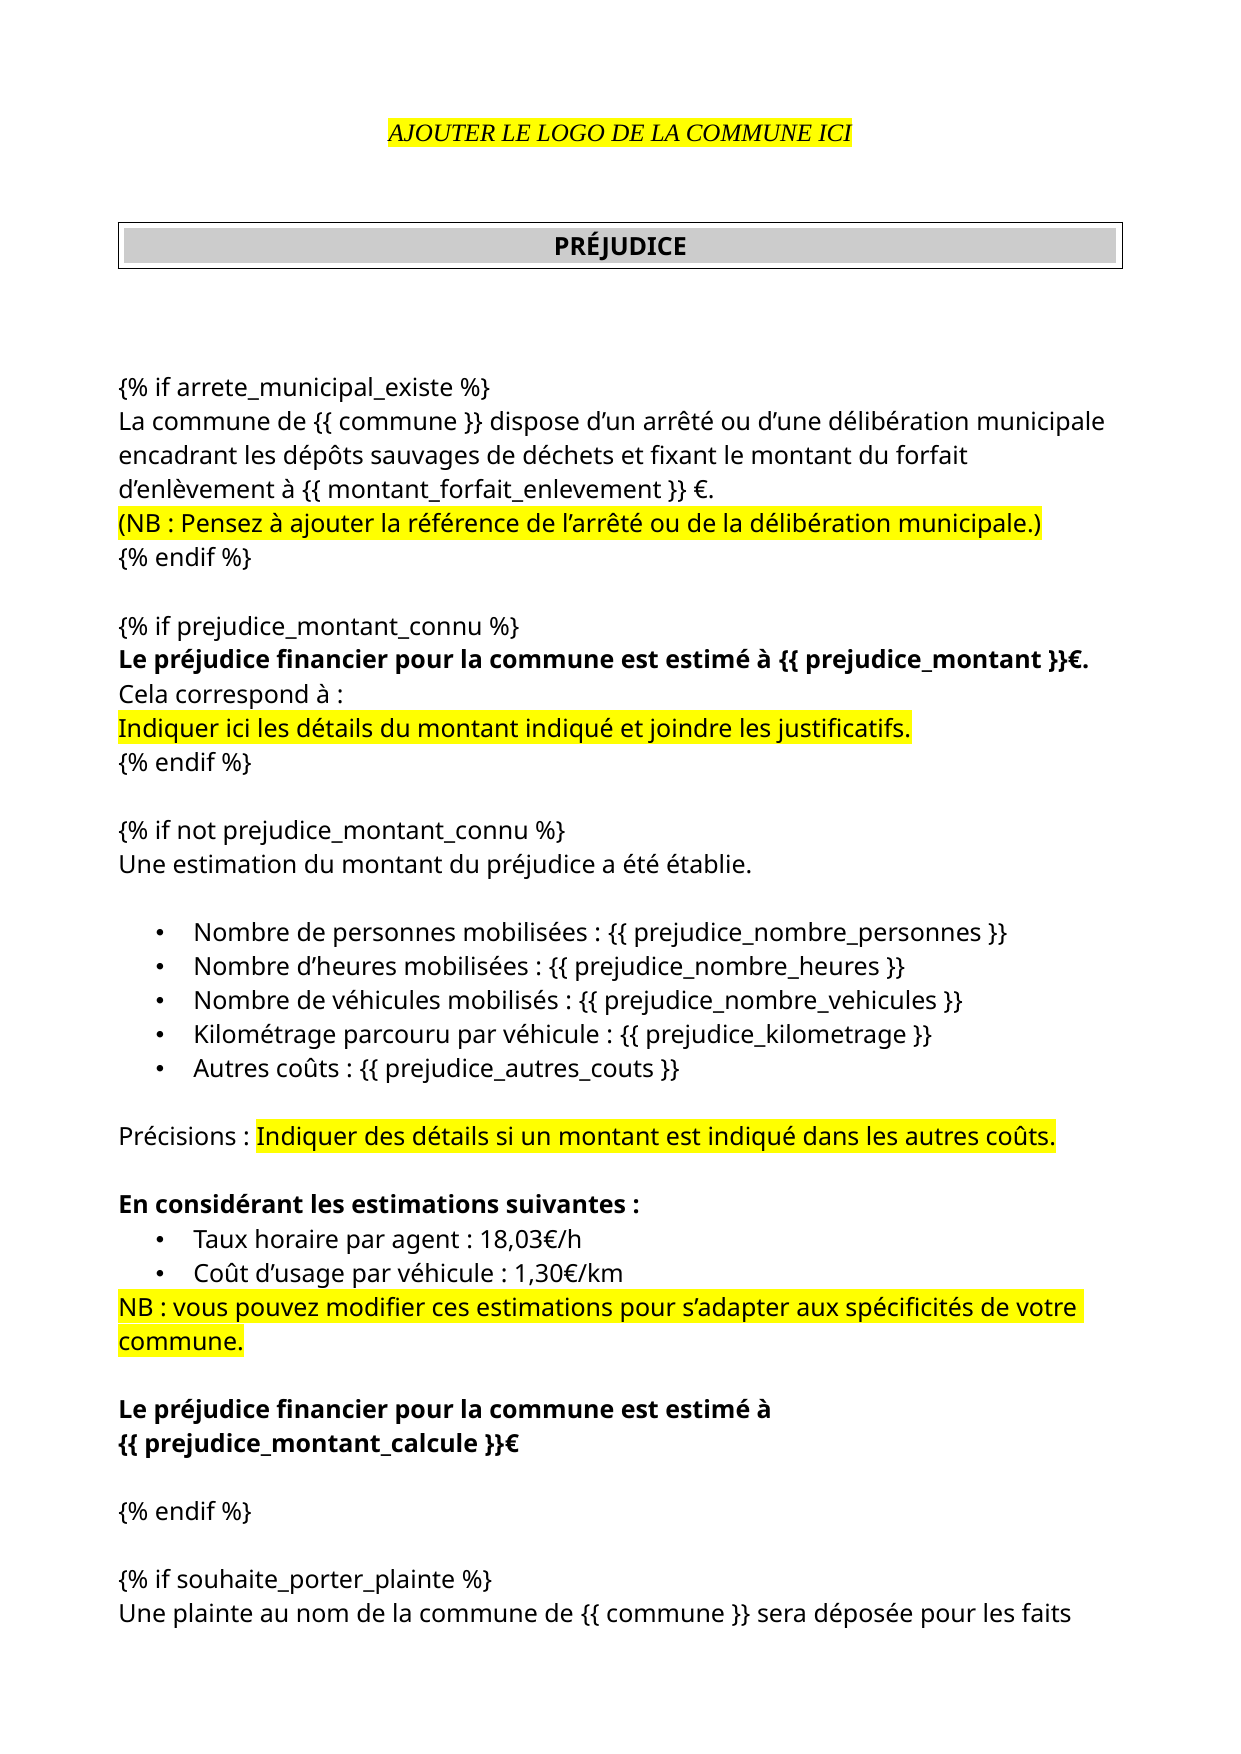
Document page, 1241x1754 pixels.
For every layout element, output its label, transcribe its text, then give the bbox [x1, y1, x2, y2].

text Le préjudice financier pour la commune est estimé à {{ prejudice_montant_calcule }}€ [118, 1392, 1122, 1460]
list Coût d’usage par véhicule : 1,30€/km [156, 1255, 1122, 1289]
text Cela correspond à : [118, 676, 1122, 710]
list Nombre de véhicules mobilisés : {{ prejudice_nombre_vehicules }} [156, 983, 1122, 1017]
text Une estimation du montant du préjudice a été établie. [118, 847, 1122, 881]
text {% if souhaite_porter_plainte %} [118, 1562, 1122, 1596]
text {% endif %} [118, 540, 1122, 574]
text Indiquer ici les détails du montant indiqué et joindre les justificatifs. [118, 710, 1122, 744]
text {% if arrete_municipal_existe %} [118, 370, 1122, 404]
text En considérant les estimations suivantes : [118, 1187, 1122, 1221]
text (NB : Pensez à ajouter la référence de l’arrêté ou de la délibération municipale.) [118, 506, 1122, 540]
list Kilométrage parcouru par véhicule : {{ prejudice_kilometrage }} [156, 1017, 1122, 1051]
list Nombre d’heures mobilisées : {{ prejudice_nombre_heures }} [156, 949, 1122, 983]
list Taux horaire par agent : 18,03€/h [156, 1221, 1122, 1255]
text {% if not prejudice_montant_connu %} [118, 812, 1122, 847]
text {% if prejudice_montant_connu %} [118, 608, 1122, 642]
list Autres coûts : {{ prejudice_autres_couts }} [156, 1051, 1122, 1085]
text Une plainte au nom de la commune de {{ commune }} sera déposée pour les faits [118, 1596, 1122, 1630]
text Précisions : Indiquer des détails si un montant est indiqué dans les autres coûts. [118, 1119, 1122, 1153]
text Le préjudice financier pour la commune est estimé à {{ prejudice_montant }}€. [118, 642, 1122, 676]
text {% endif %} [118, 744, 1122, 778]
text La commune de {{ commune }} dispose d’un arrêté ou d’une délibération municipale encadrant les dépôts sauvages de déchets et fixant le montant du forfait d’enlèvement à {{ montant_forfait_enlevement }} €. [118, 404, 1122, 506]
text {% endif %} [118, 1494, 1122, 1528]
text NB : vous pouvez modifier ces estimations pour s’adapter aux spécificités de votre commune. [118, 1289, 1122, 1357]
list Nombre de personnes mobilisées : {{ prejudice_nombre_personnes }} [156, 915, 1122, 949]
table_header PRÉJUDICE [119, 223, 1122, 268]
